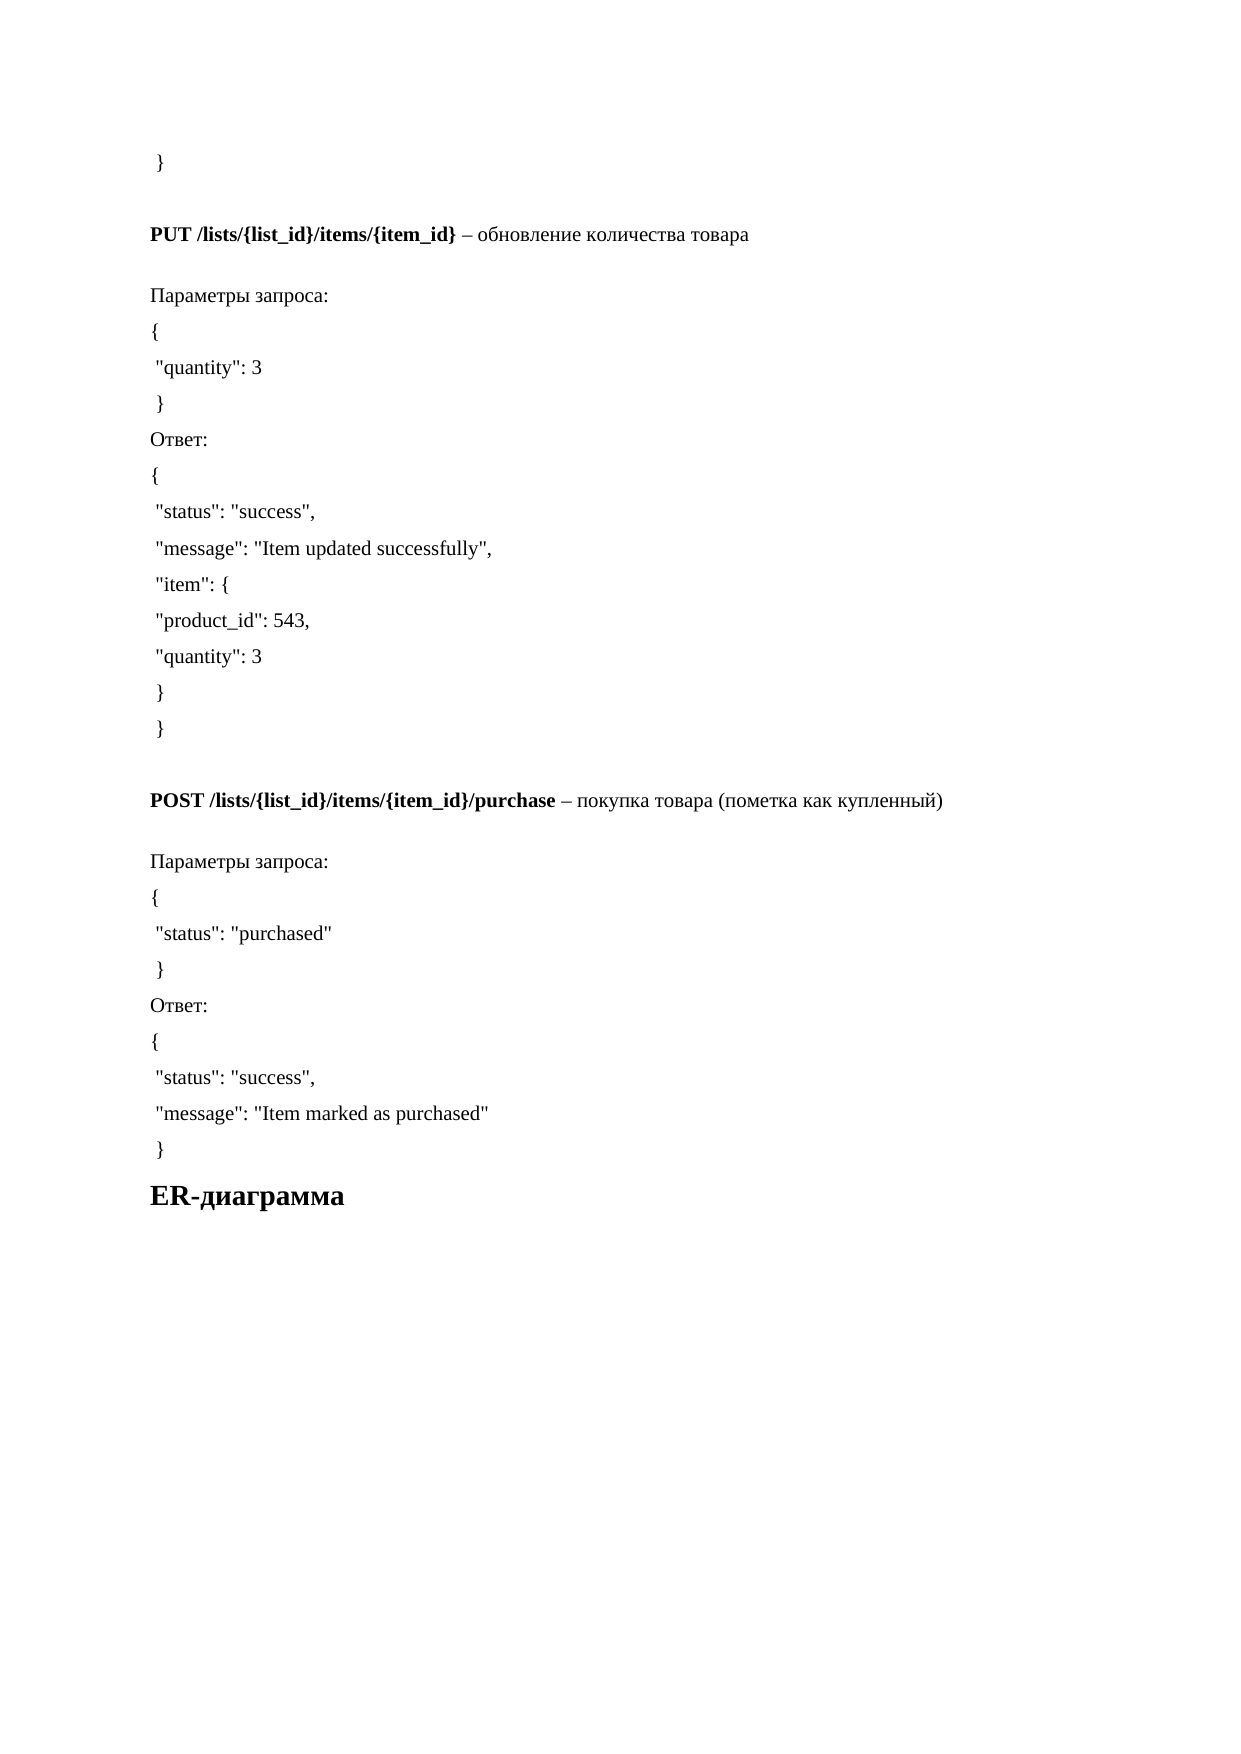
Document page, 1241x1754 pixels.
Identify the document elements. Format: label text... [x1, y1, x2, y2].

text } PUT /lists/{list_id}/items/{item_id} – обновление количества товара [150, 150, 1090, 246]
text Параметры запроса: { "status": "purchased" } Ответ: { "status": "success", "message": "Item marked as purchased" } ER-диаграмма [150, 849, 1090, 1211]
text Параметры запроса: { "quantity": 3 } Ответ: { "status": "success", "message": "Item updated successfully", "item": { "product_id": 543, "quantity": 3 } } POST /lists/{list_id}/items/{item_id}/purchase – покупка товара (пометка как купленный) [150, 283, 1090, 812]
